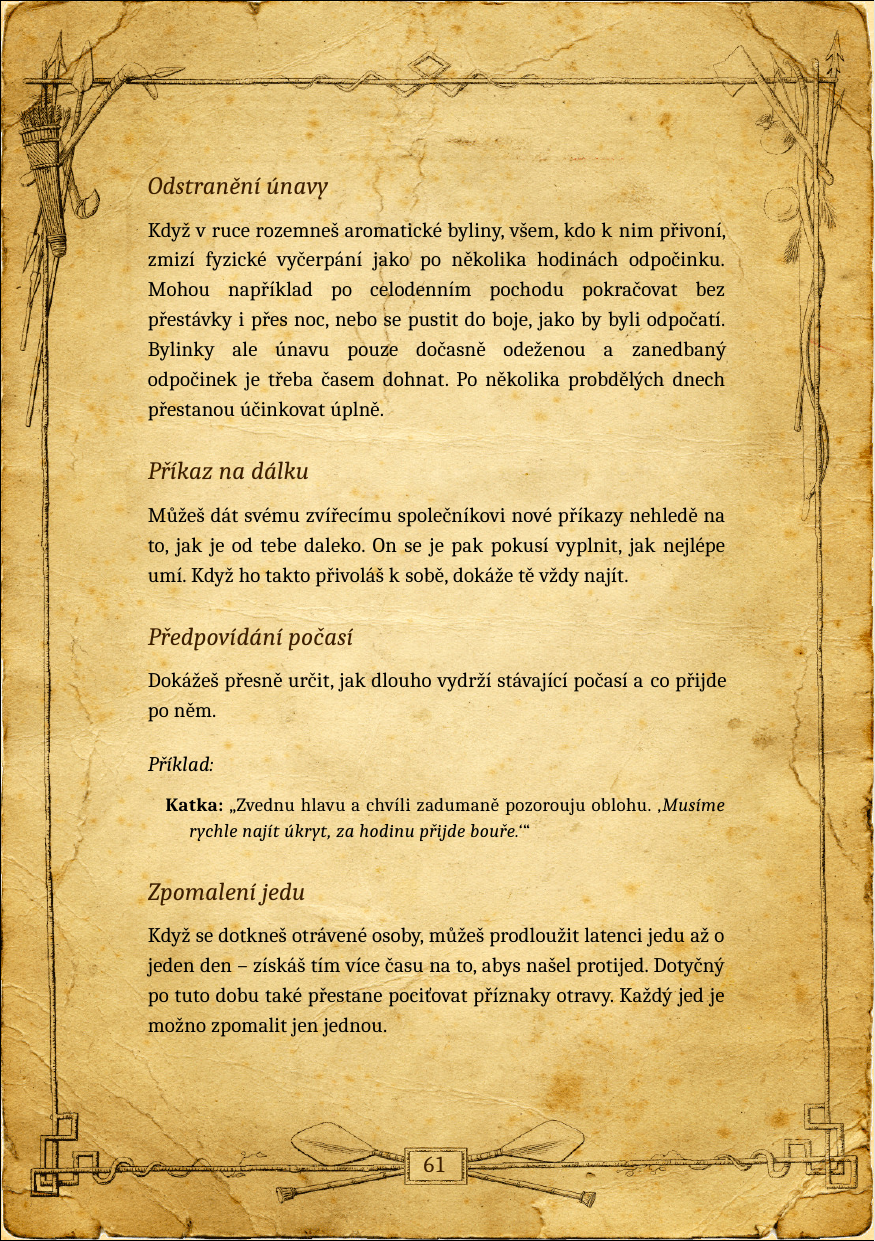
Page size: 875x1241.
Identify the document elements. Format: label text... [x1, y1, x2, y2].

subtitle Příkaz na dálku [148, 457, 726, 486]
text Můžeš dát svému zvířecímu společníkovi nové příkazy nehledě na to, jak je od tebe daleko. On se je pak pokusí vyplnit, jak nejlépe umí. Když ho takto přivoláš k⁠ sobě, dokáže tě vždy najít. [148, 503, 726, 587]
text Když v⁠ ruce rozemneš aromatické byliny, všem, kdo k⁠ nim přivoní, zmizí fyzické vyčerpání jako po několika hodinách odpočinku. Mohou například po celodenním pochodu pokračovat bez přestávky i⁠ přes noc, nebo se pustit do boje, jako by byli odpočatí. Bylinky ale únavu pouze dočasně odeženou a⁠ zanedbaný odpočinek je třeba časem dohnat. Po několika probdělých dnech přestanou účinkovat úplně. [148, 218, 726, 422]
text Příklad: [148, 752, 726, 776]
subtitle Odstranění únavy [148, 172, 726, 201]
subtitle Zpomalení jedu [148, 877, 726, 906]
text Katka: „Zvednu hlavu a⁠ chvíli zadumaně pozorouju oblohu. ‚Musíme rychle najít úkryt, za hodinu přijde bouře.‘“ [165, 794, 726, 843]
picture [1, 1, 874, 1240]
text Dokážeš přesně určit, jak dlouho vydrží stávající počasí a⁠ co přijde po něm. [148, 669, 726, 723]
subtitle Předpovídání počasí [148, 623, 726, 651]
text Když se dotkneš otrávené osoby, můžeš prodloužit latenci jedu až o⁠ jeden den – získáš tím více času na to, abys našel protijed. Dotyčný po tuto dobu také přestane pociťovat příznaky otravy. Každý jed je možno zpomalit jen jednou. [148, 924, 726, 1037]
